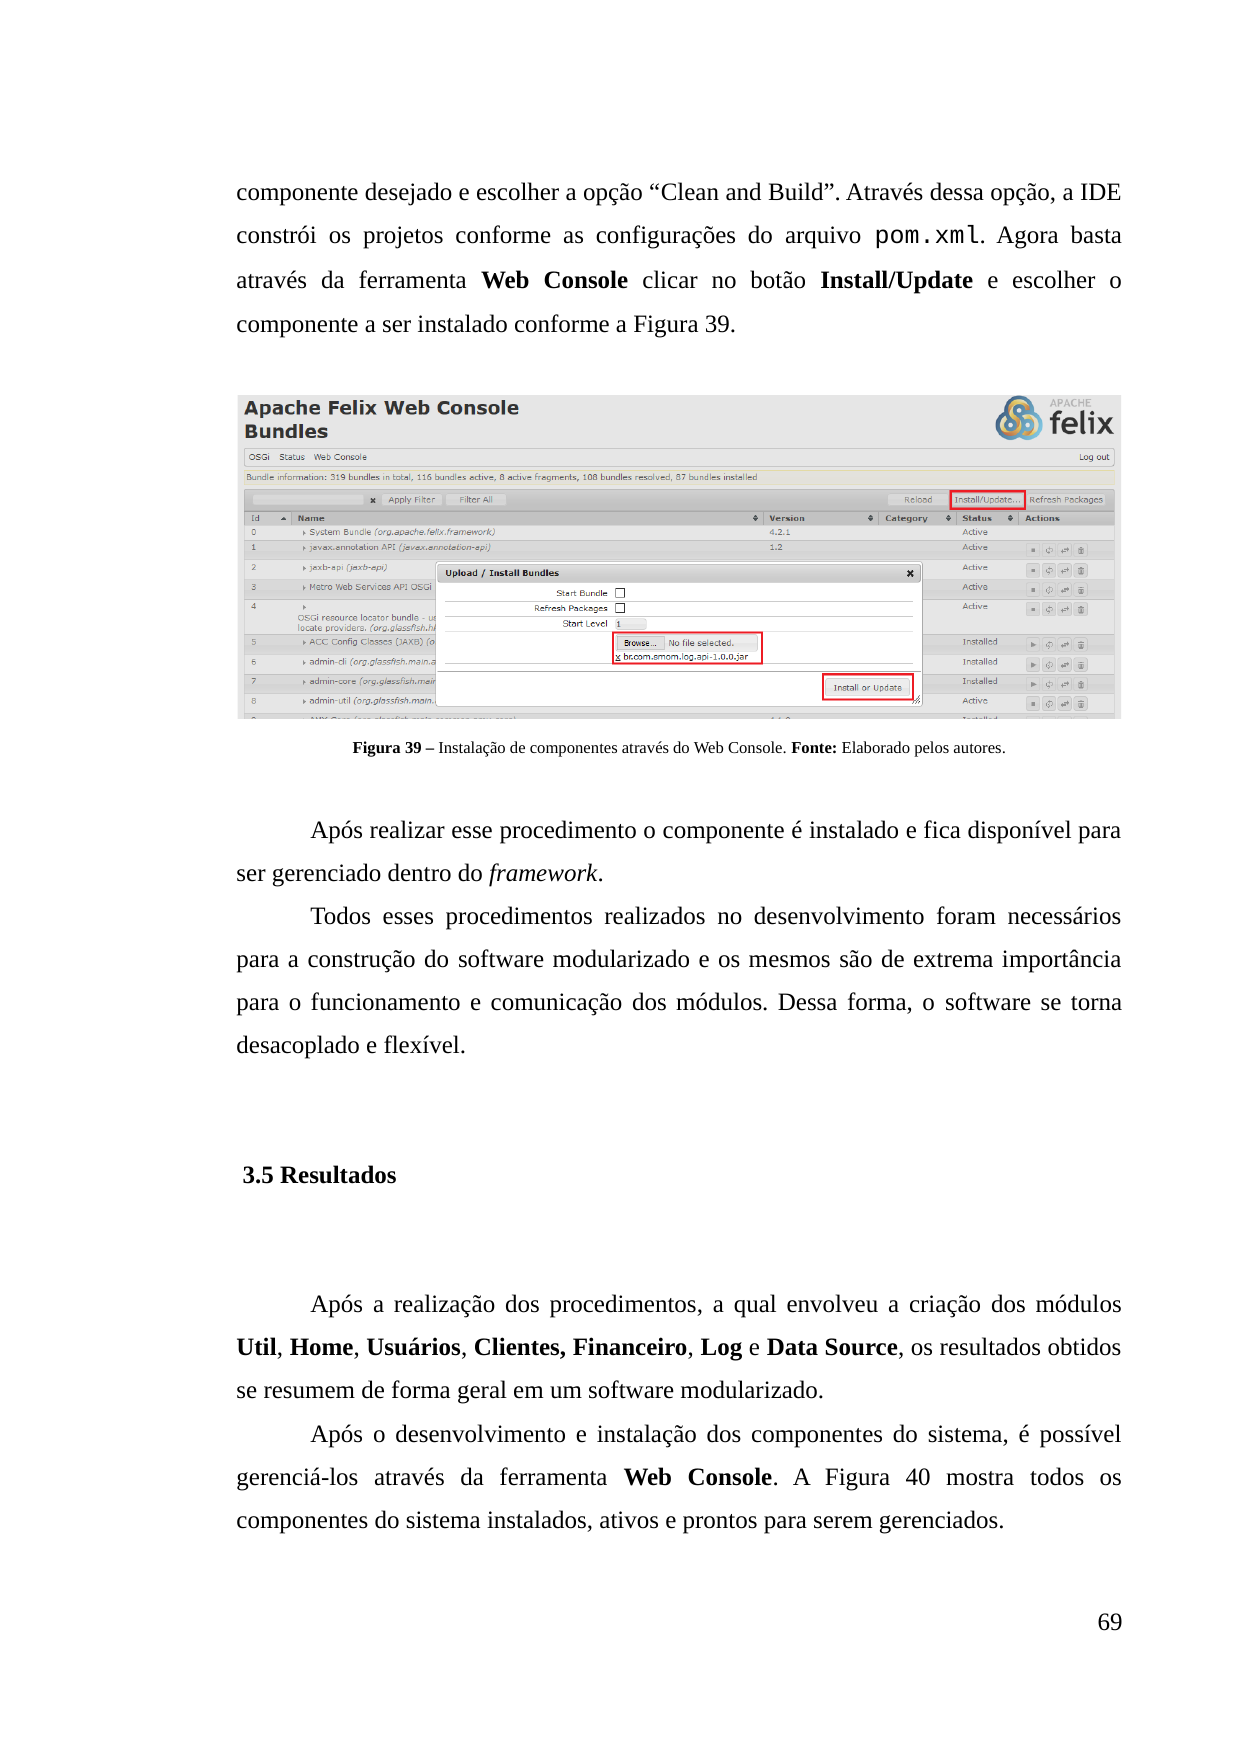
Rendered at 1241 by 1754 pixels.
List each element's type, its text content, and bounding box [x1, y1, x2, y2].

text Após a realização dos procedimentos, a qual envolveu a criação dos módulos Util, Home, Usuários, Clientes, Financeiro, Log e Data Source, os resultados obtidos se resumem de forma geral em um software modularizado. [236, 1289, 1122, 1404]
picture [237, 395, 1122, 719]
text Após realizar esse procedimento o componente é instalado e fica disponível para ser gerenciado dentro do framework. [236, 815, 1122, 887]
text Figura 39 – Instalação de componentes através do Web Console. Fonte: Elaborado pelos autores. [236, 738, 1122, 757]
text componente desejado e escolher a opção “Clean and Build”. Através dessa opção, a IDE constrói os projetos conforme as configurações do arquivo pom.xml. Agora basta através da ferramenta Web Console clicar no botão Install/Update e escolher o componente a ser instalado conforme a Figura 39. [236, 177, 1122, 337]
text Todos esses procedimentos realizados no desenvolvimento foram necessários para a construção do software modularizado e os mesmos são de extrema importância para o funcionamento e comunicação dos módulos. Dessa forma, o software se torna desacoplado e flexível. [236, 901, 1122, 1059]
text Após o desenvolvimento e instalação dos componentes do sistema, é possível gerenciá-los através da ferramenta Web Console. A Figura 40 mostra todos os componentes do sistema instalados, ativos e prontos para serem gerenciados. [236, 1419, 1122, 1534]
subtitle Resultados [236, 1160, 1122, 1189]
